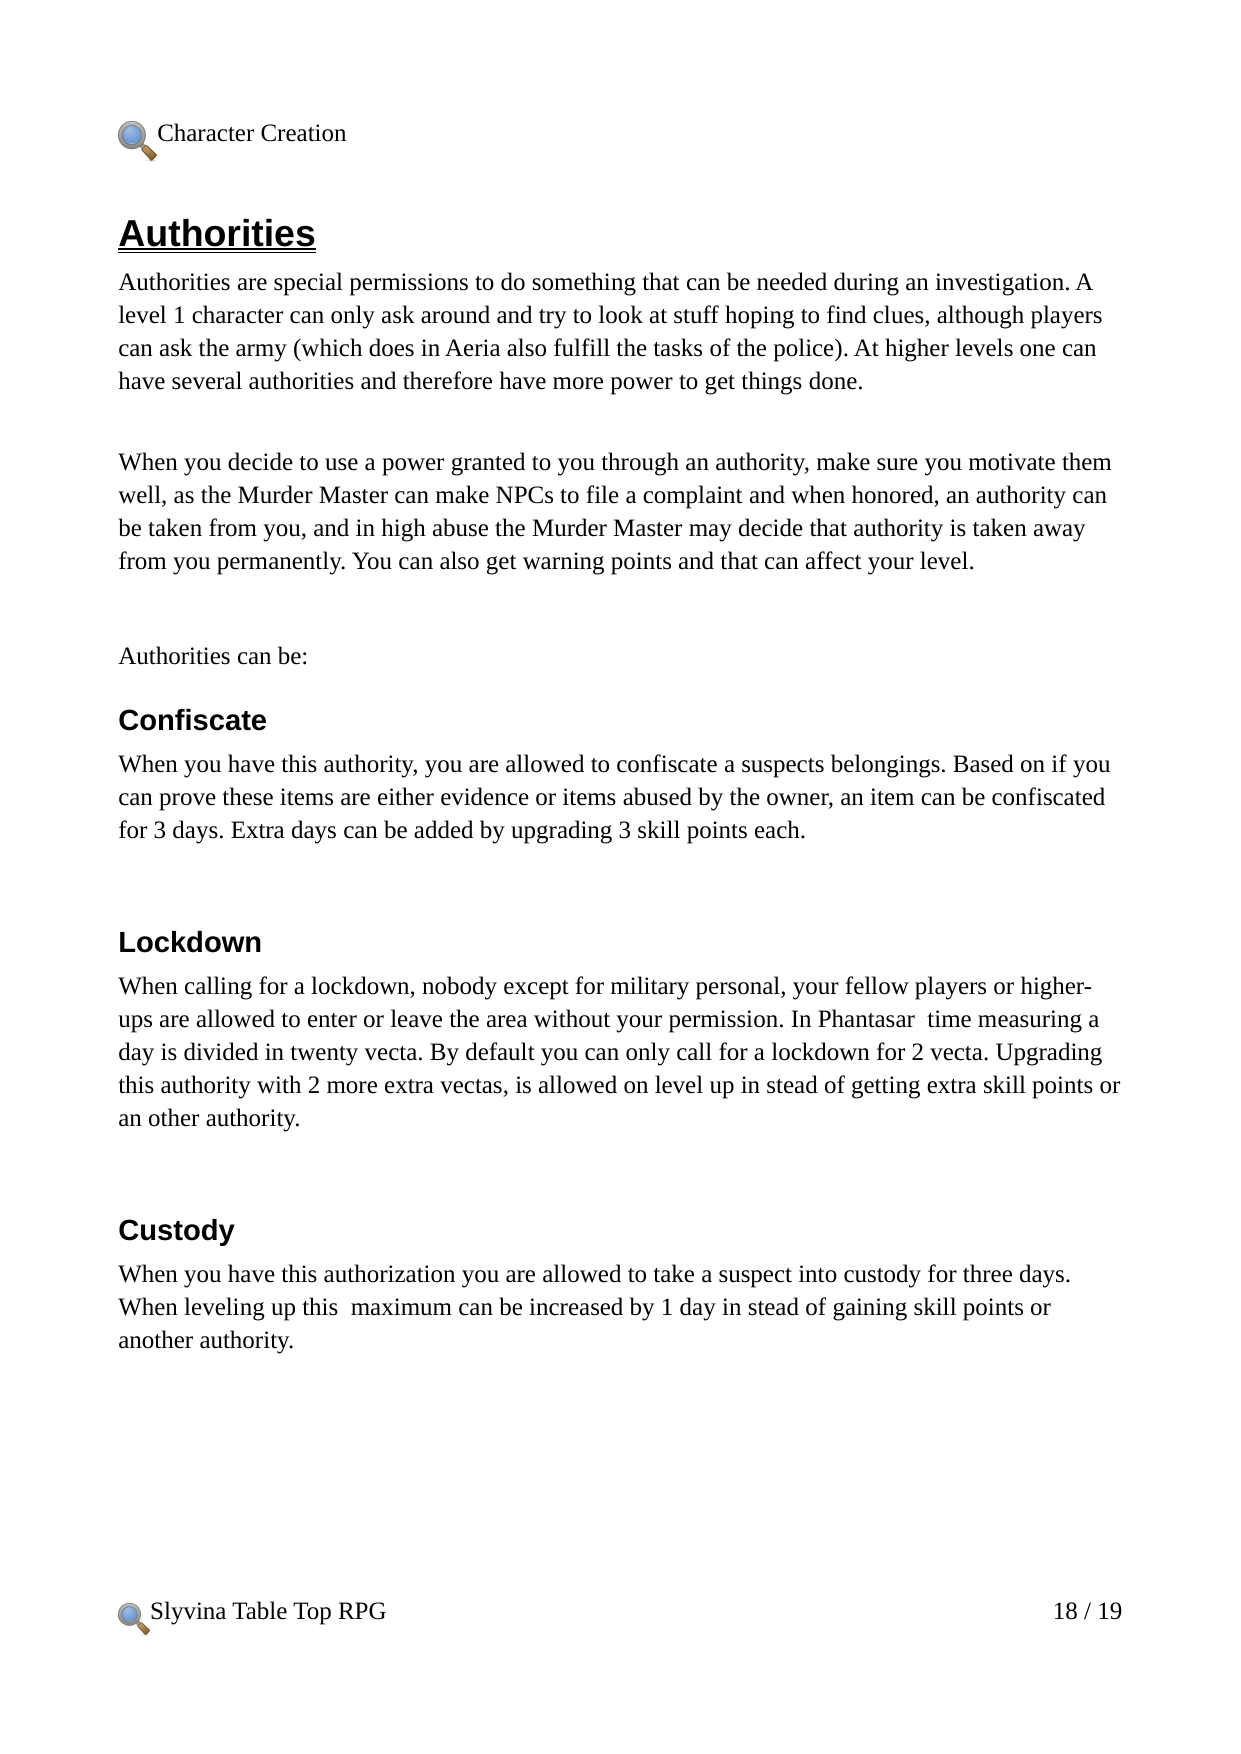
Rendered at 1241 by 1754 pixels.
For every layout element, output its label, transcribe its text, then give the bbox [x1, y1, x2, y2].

subtitle Authorities [118, 211, 1122, 254]
subtitle Lockdown [118, 925, 1122, 959]
text When you have this authority, you are allowed to confiscate a suspects belongings. Based on if you can prove these items are either evidence or items abused by the owner, an item can be confiscated for 3 days. Extra days can be added by upgrading 3 skill points each. [118, 749, 1122, 844]
text When calling for a lockdown, nobody except for military personal, your fellow players or higher-ups are allowed to enter or leave the area without your permission. In Phantasar time measuring a day is divided in twenty vecta. By default you can only call for a lockdown for 2 vecta. Upgrading this authority with 2 more extra vectas, is allowed on level up in stead of getting extra skill points or an other authority. [118, 971, 1122, 1132]
text When you have this authorization you are allowed to take a suspect into custody for three days. When leveling up this maximum can be increased by 1 day in stead of gaining skill points or another authority. [118, 1259, 1122, 1354]
picture [118, 1603, 150, 1636]
subtitle Custody [118, 1213, 1122, 1247]
text Authorities can be: [118, 641, 1122, 670]
subtitle Confiscate [118, 703, 1122, 737]
text When you decide to use a power granted to you through an authority, make sure you motivate them well, as the Murder Master can make NPCs to file a complaint and when honored, an authority can be taken from you, and in high abuse the Murder Master may decide that authority is taken away from you permanently. You can also get warning points and that can affect your level. [118, 414, 1122, 574]
text Authorities are special permissions to do something that can be needed during an investigation. A level 1 character can only ask around and try to look at stuff hoping to find clues, although players can ask the army (which does in Aeria also fulfill the tasks of the police). At higher levels one can have several authorities and therefore have more power to get things done. [118, 267, 1122, 395]
picture [118, 121, 158, 162]
